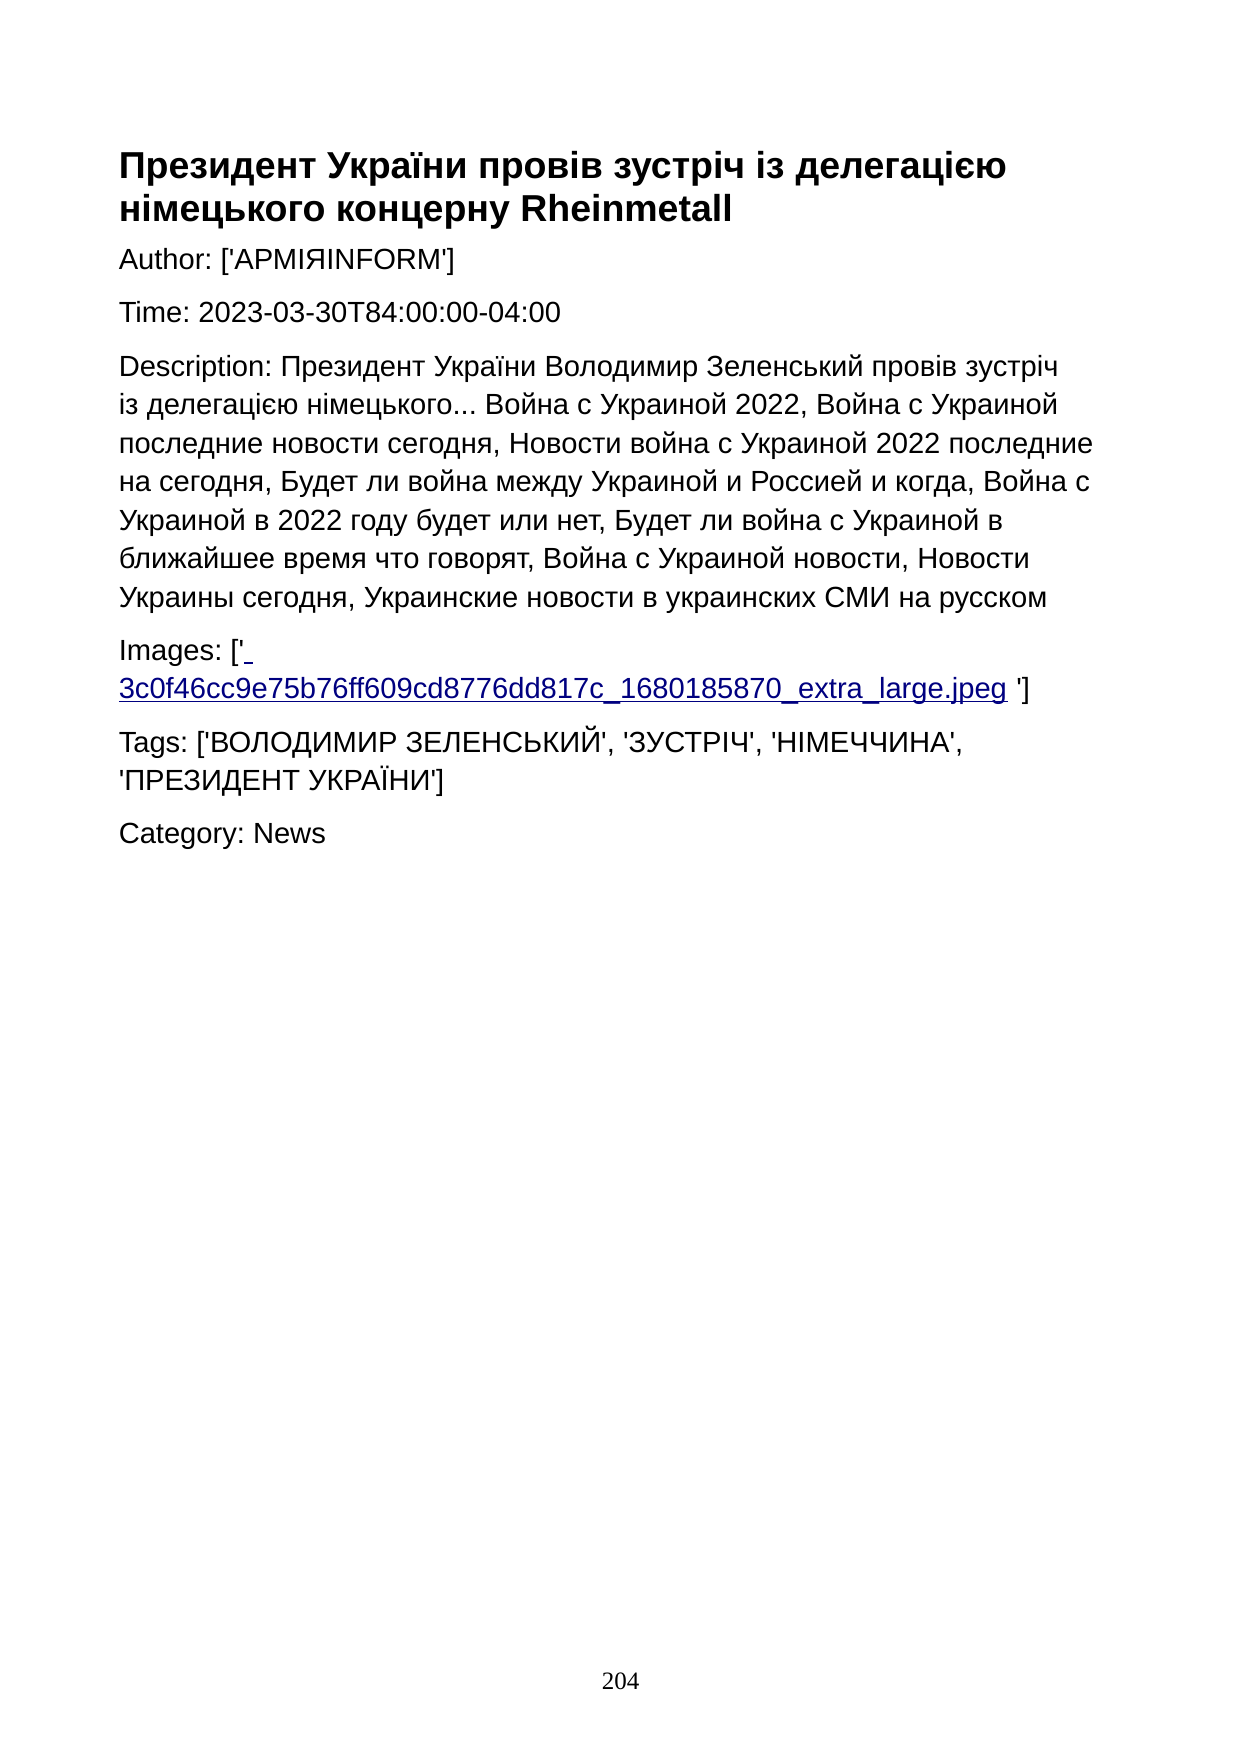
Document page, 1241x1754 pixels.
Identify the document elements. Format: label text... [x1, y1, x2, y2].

text Images: [' 3c0f46cc9e75b76ff609cd8776dd817c_1680185870_extra_large.jpeg '] [118, 633, 1122, 705]
text Author: ['АРМІЯINFORM'] [118, 242, 1122, 276]
text Time: 2023-03-30T84:00:00-04:00 [118, 295, 1122, 329]
text Description: Президент України Володимир Зеленський провів зустріч із делегацією німецького... Война с Украиной 2022, Война с Украиной последние новости сегодня, Новости война с Украиной 2022 последние на сегодня, Будет ли война между Украиной и Россией и когда, Война с Украиной в 2022 году будет или нет, Будет ли война с Украиной в ближайшее время что говорят, Война с Украиной новости, Новости Украины сегодня, Украинские новости в украинских СМИ на русском [118, 348, 1122, 613]
text Tags: ['ВОЛОДИМИР ЗЕЛЕНСЬКИЙ', 'ЗУСТРІЧ', 'НІМЕЧЧИНА', 'ПРЕЗИДЕНТ УКРАЇНИ'] [118, 724, 1122, 797]
text Category: News [118, 816, 1122, 850]
subtitle Президент України провів зустріч із делегацією німецького концерну Rheinmetall [118, 143, 1122, 230]
